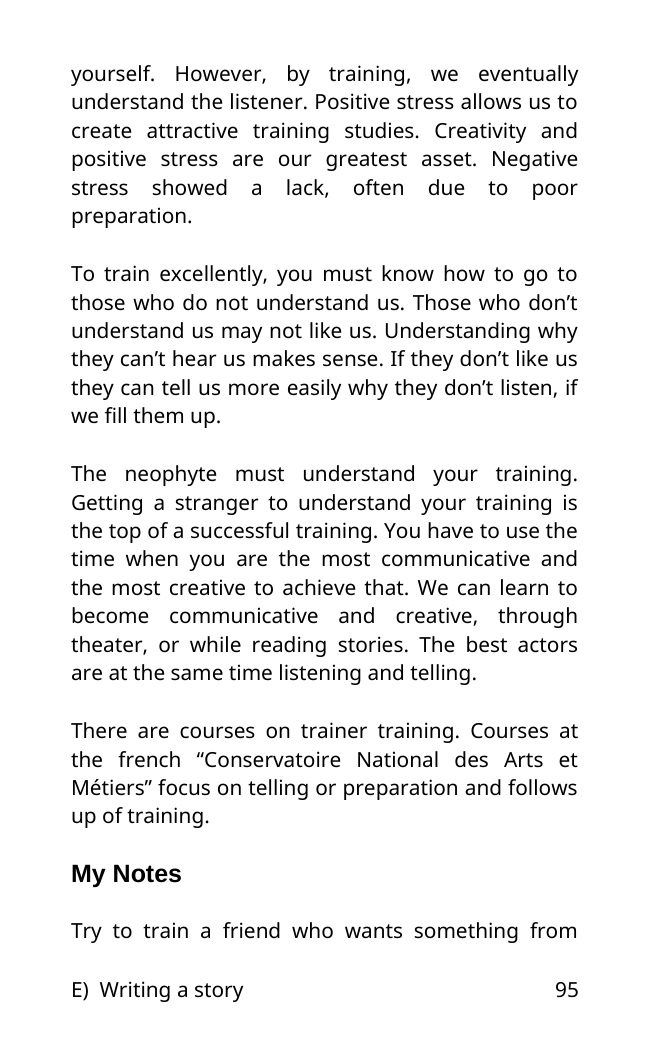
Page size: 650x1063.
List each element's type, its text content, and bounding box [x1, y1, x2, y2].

text To train excellently, you must know how to go to those who do not understand us. Those who don’t understand us may not like us. Understanding why they can’t hear us makes sense. If they don’t like us they can tell us more easily why they don’t listen, if we fill them up. [71, 259, 579, 430]
subtitle My Notes [71, 859, 579, 887]
text yourself. However, by training, we eventually understand the listener. Positive stress allows us to create attractive training studies. Creativity and positive stress are our greatest asset. Negative stress showed a lack, often due to poor preparation. [71, 59, 579, 230]
text There are courses on trainer training. Courses at the french “Conservatoire National des Arts et Métiers” focus on telling or preparation and follows up of training. [71, 716, 579, 830]
text Try to train a friend who wants something from [71, 916, 579, 944]
text The neophyte must understand your training. Getting a stranger to understand your training is the top of a successful training. You have to use the time when you are the most communicative and the most creative to achieve that. We can learn to become communicative and creative, through theater, or while reading stories. The best actors are at the same time listening and telling. [71, 459, 579, 687]
